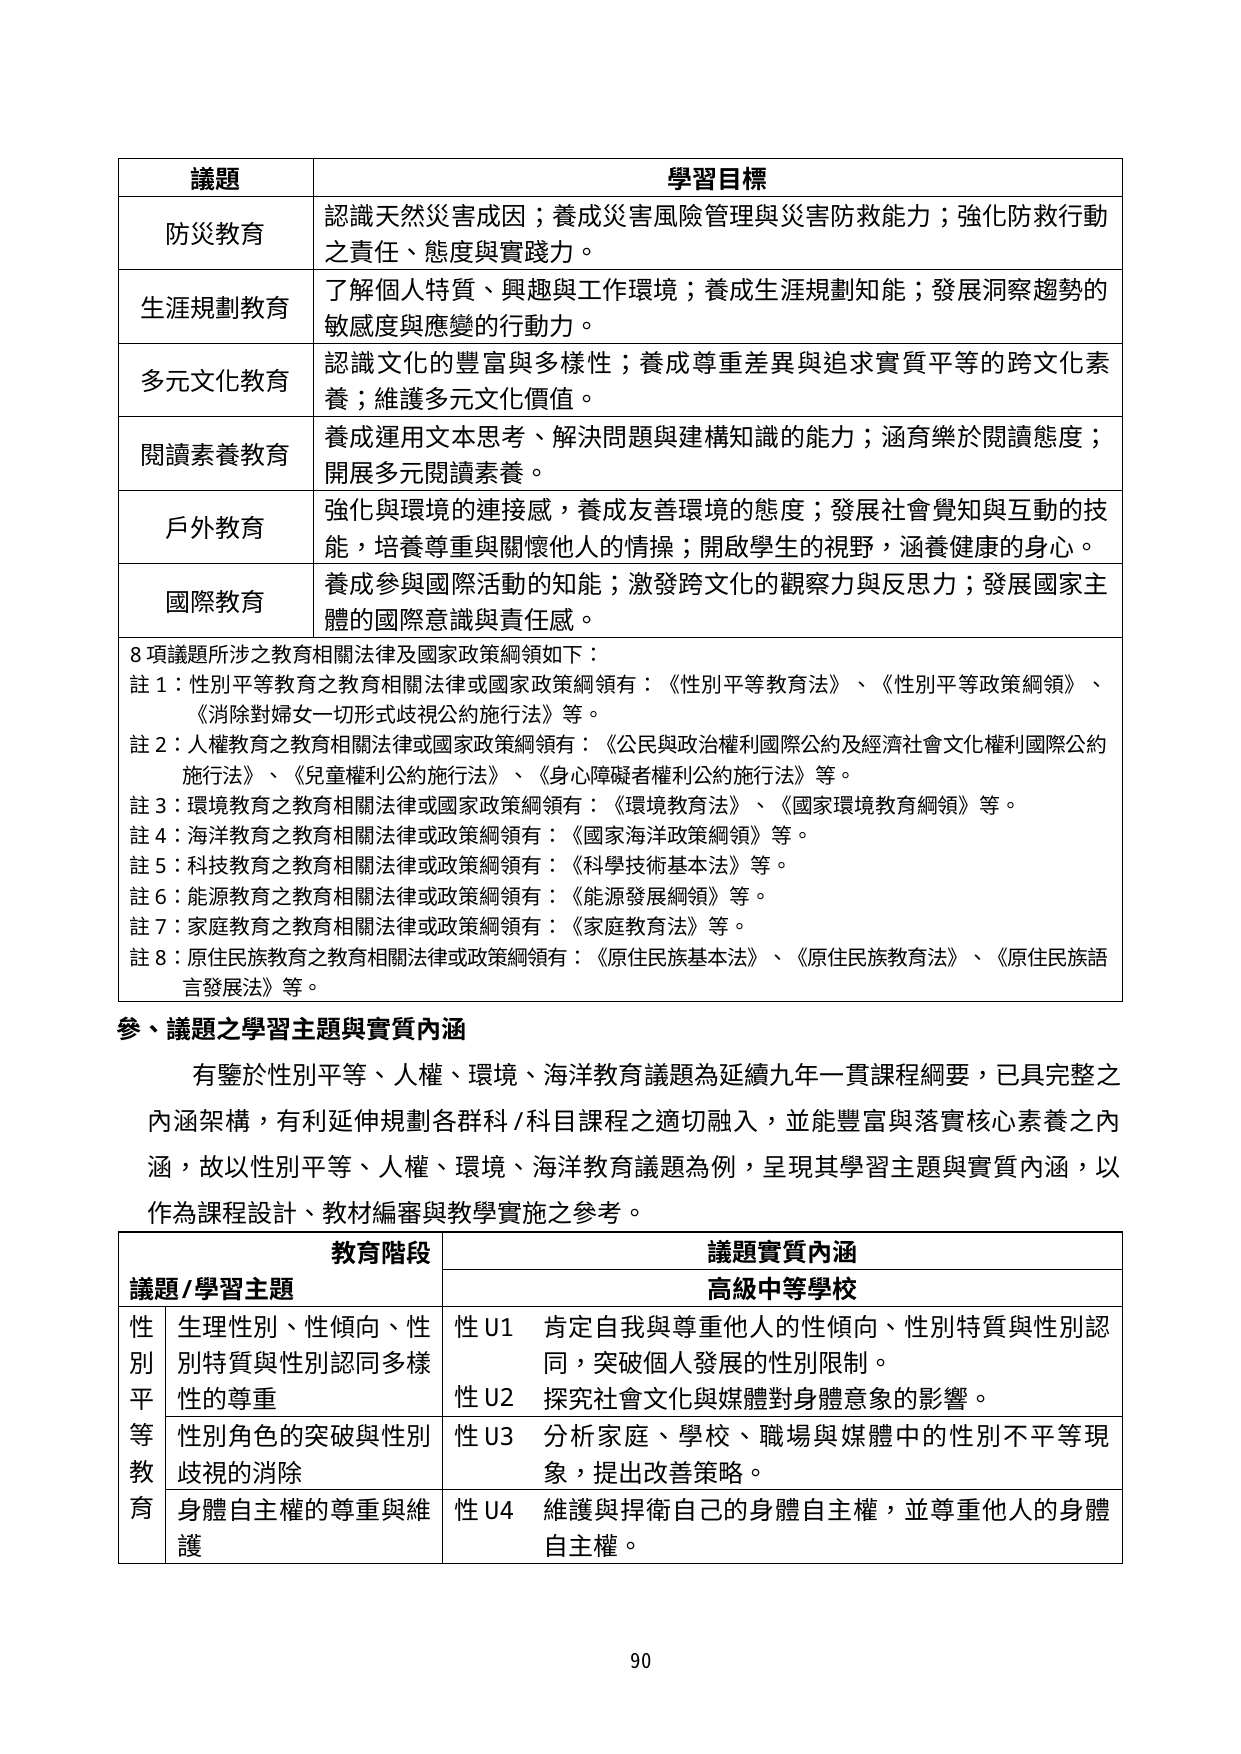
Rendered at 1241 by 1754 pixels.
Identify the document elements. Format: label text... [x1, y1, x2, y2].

table_cell 防災教育 [119, 197, 313, 269]
table_cell 生理性別、性傾向、性別特質與性別認同多樣性的尊重 [166, 1307, 442, 1416]
table_cell 維護與捍衛自己的身體自主權，並尊重他人的身體自主權。 [532, 1490, 1122, 1563]
table_cell 強化與環境的連接感，養成友善環境的態度；發展社會覺知與互動的技能，培養尊重與關懷他人的情操；開啟學生的視野，涵養健康的身心。 [314, 491, 1122, 563]
table_cell 閱讀素養教育 [119, 417, 313, 490]
table_cell 高級中等學校 [443, 1270, 1122, 1306]
table_header 議題實質內涵 [443, 1233, 1122, 1269]
text 有鑒於性別平等、人權、環境、海洋教育議題為延續九年一貫課程綱要，已具完整之內涵架構，有利延伸規劃各群科/科目課程之適切融入，並能豐富與落實核心素養之內涵，故以性別平等、人權、環境、海洋教育議題為例，呈現其學習主題與實質內涵，以作為課程設計、教材編審與教學實施之參考。 [148, 1048, 1122, 1231]
table_cell 性U1 性U2 [443, 1307, 532, 1416]
table_cell 認識天然災害成因；養成災害風險管理與災害防救能力；強化防救行動之責任、態度與實踐力。 [314, 197, 1122, 269]
table_cell 多元文化教育 [119, 344, 313, 416]
table_cell 養成運用文本思考、解決問題與建構知識的能力；涵育樂於閱讀態度；開展多元閱讀素養。 [314, 417, 1122, 490]
table_header 學習目標 [314, 159, 1122, 196]
table_cell 了解個人特質、興趣與工作環境；養成生涯規劃知能；發展洞察趨勢的敏感度與應變的行動力。 [314, 270, 1122, 343]
table_cell 戶外教育 [119, 491, 313, 563]
table_cell 8項議題所涉之教育相關法律及國家政策綱領如下： 註1：性別平等教育之教育相關法律或國家政策綱領有：《性別平等教育法》、《性別平等政策綱領》、《消除對婦女一切形式歧視公約施行法》等。 註2：人權教育之教育相關法律或國家政策綱領有：《公民與政治權利國際公約及經濟社會文化權利國際公約施行法》、《兒童權利公約施行法》、《身心障礙者權利公約施行法》等。 註3：環境教育之教育相關法律或國家政策綱領有：《環境教育法》、《國家環境教育綱領》等。 註4：海洋教育之教育相關法律或政策綱領有：《國家海洋政策綱領》等。 註5：科技教育之教育相關法律或政策綱領有：《科學技術基本法》等。 註6：能源教育之教育相關法律或政策綱領有：《能源發展綱領》等。 註7：家庭教育之教育相關法律或政策綱領有：《家庭教育法》等。 註8：原住民族教育之教育相關法律或政策綱領有：《原住民族基本法》、《原住民族教育法》、《原住民族語言發展法》等。 [119, 638, 1122, 1001]
table_header 議題 [119, 159, 313, 196]
table_cell 分析家庭、學校、職場與媒體中的性別不平等現象，提出改善策略。 [532, 1417, 1122, 1489]
table_cell 性U3 [443, 1417, 532, 1489]
table_cell 養成參與國際活動的知能；激發跨文化的觀察力與反思力；發展國家主體的國際意識與責任感。 [314, 564, 1122, 637]
table_cell 生涯規劃教育 [119, 270, 313, 343]
table_cell 身體自主權的尊重與維護 [166, 1490, 442, 1563]
table_cell 國際教育 [119, 564, 313, 637]
table_header 教育階段 議題/學習主題 [119, 1233, 442, 1306]
table_cell 肯定自我與尊重他人的性傾向、性別特質與性別認同，突破個人發展的性別限制。 探究社會文化與媒體對身體意象的影響。 [532, 1307, 1122, 1416]
table_cell 認識文化的豐富與多樣性；養成尊重差異與追求實質平等的跨文化素養；維護多元文化價值。 [314, 344, 1122, 416]
table_cell 性U4 [443, 1490, 532, 1563]
table_cell 性別角色的突破與性別歧視的消除 [166, 1417, 442, 1489]
table_cell 性別平等教育 [119, 1307, 165, 1563]
text 參、議題之學習主題與實質內涵 [116, 1002, 1122, 1048]
